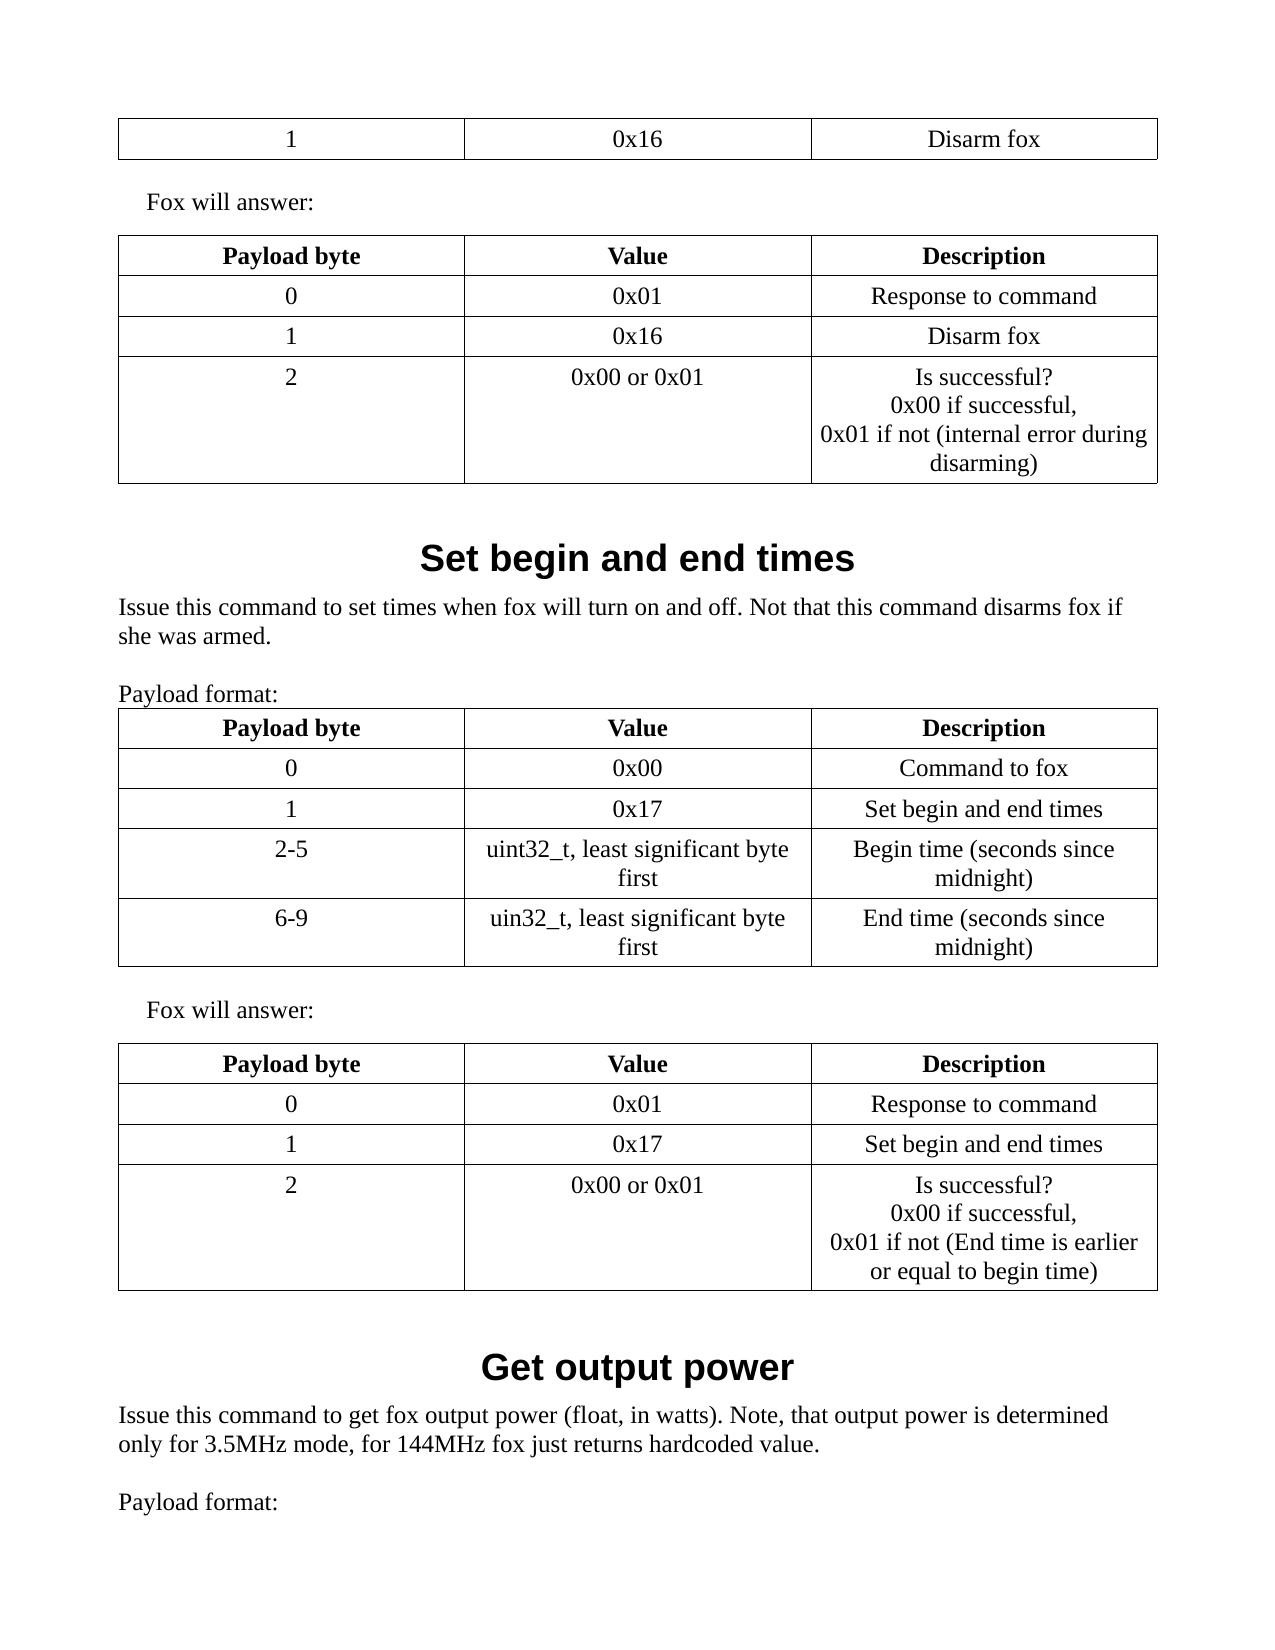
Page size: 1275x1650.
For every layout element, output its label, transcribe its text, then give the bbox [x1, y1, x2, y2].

table_cell 0x16 [465, 317, 811, 356]
table_cell End time (seconds since midnight) [812, 899, 1157, 966]
table_header Payload byte [119, 709, 464, 748]
table_cell uin32_t, least significant byte first [465, 899, 811, 966]
table_header Description [812, 1044, 1157, 1083]
table_cell 0x00 or 0x01 [465, 357, 811, 482]
table_header Description [812, 236, 1157, 275]
table_cell 2 [119, 1165, 464, 1290]
table_header Payload byte [119, 236, 464, 275]
table_cell Set begin and end times [812, 789, 1157, 828]
text Issue this command to set times when fox will turn on and off. Not that this command disarms fox if she was armed. [118, 592, 1157, 650]
text Fox will answer: [118, 187, 1157, 216]
table_cell Is successful? 0x00 if successful, 0x01 if not (End time is earlier or equal to begin time) [812, 1165, 1157, 1290]
text Payload format: [118, 679, 1157, 707]
table_cell 0x01 [465, 276, 811, 316]
table_cell 0 [119, 749, 464, 788]
table_header Value [465, 236, 811, 275]
subtitle Get output power [118, 1344, 1157, 1388]
table_cell 0 [119, 1084, 464, 1123]
table_cell uint32_t, least significant byte first [465, 829, 811, 897]
table_header Payload byte [119, 1044, 464, 1083]
table_cell Begin time (seconds since midnight) [812, 829, 1157, 897]
table_cell 1 [119, 1125, 464, 1164]
table_cell 0x00 [465, 749, 811, 788]
table_cell 6-9 [119, 899, 464, 966]
table_header Value [465, 709, 811, 748]
table_cell Response to command [812, 1084, 1157, 1123]
table_cell 0x17 [465, 1125, 811, 1164]
text Issue this command to get fox output power (float, in watts). Note, that output power is determined only for 3.5MHz mode, for 144MHz fox just returns hardcoded value. [118, 1400, 1157, 1458]
table_cell Response to command [812, 276, 1157, 316]
table_cell 2-5 [119, 829, 464, 897]
table_cell Disarm fox [812, 119, 1157, 158]
table_cell 0x01 [465, 1084, 811, 1123]
table_cell 1 [119, 789, 464, 828]
table_cell 0x17 [465, 789, 811, 828]
table_cell Disarm fox [812, 317, 1157, 356]
table_header Value [465, 1044, 811, 1083]
table_cell 0x16 [465, 119, 811, 158]
text Fox will answer: [118, 995, 1157, 1024]
table_cell 2 [119, 357, 464, 482]
table_cell 1 [119, 119, 464, 158]
subtitle Set begin and end times [118, 536, 1157, 580]
table_cell 0x00 or 0x01 [465, 1165, 811, 1290]
table_cell Set begin and end times [812, 1125, 1157, 1164]
table_header Description [812, 709, 1157, 748]
table_cell 1 [119, 317, 464, 356]
table_cell Command to fox [812, 749, 1157, 788]
text Payload format: [118, 1487, 1157, 1515]
table_cell 0 [119, 276, 464, 316]
table_cell Is successful? 0x00 if successful, 0x01 if not (internal error during disarming) [812, 357, 1157, 482]
